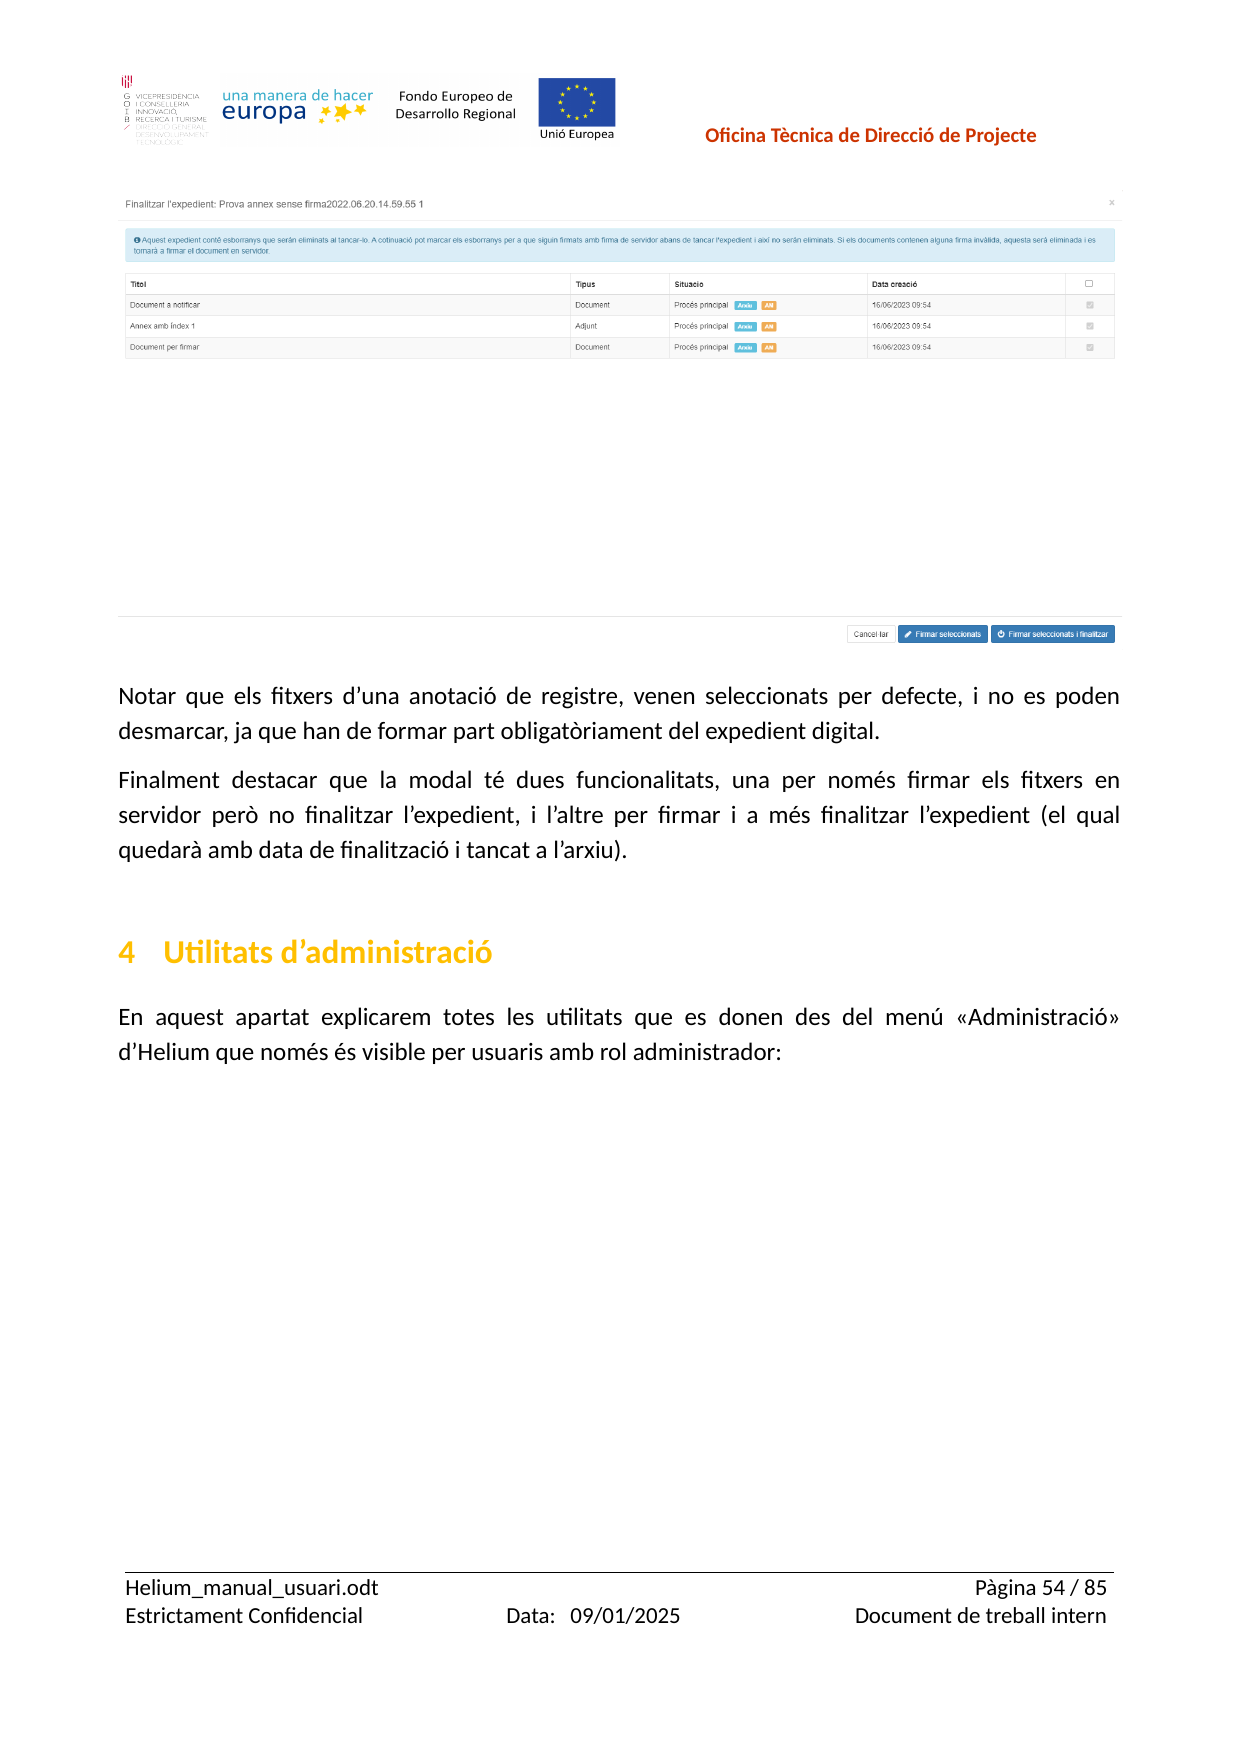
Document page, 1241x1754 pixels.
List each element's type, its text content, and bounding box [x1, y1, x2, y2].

picture [118, 190, 1123, 650]
text En aquest apartat explicarem totes les utilitats que es donen des del menú «Administració» d’Helium que només és visible per usuaris amb rol administrador: [118, 1001, 1122, 1067]
picture [219, 73, 621, 147]
subtitle Utilitats d’administració [118, 931, 1122, 972]
text Finalment destacar que la modal té dues funcionalitats, una per només firmar els fitxers en servidor però no finalitzar l’expedient, i l’altre per firmar i a més finalitzar l’expedient (el qual quedarà amb data de finalització i tancat a l’arxiu). [118, 764, 1122, 865]
text Notar que els fitxers d’una anotació de registre, venen seleccionats per defecte, i no es poden desmarcar, ja que han de formar part obligatòriament del expedient digital. [118, 680, 1122, 745]
picture [118, 73, 213, 147]
